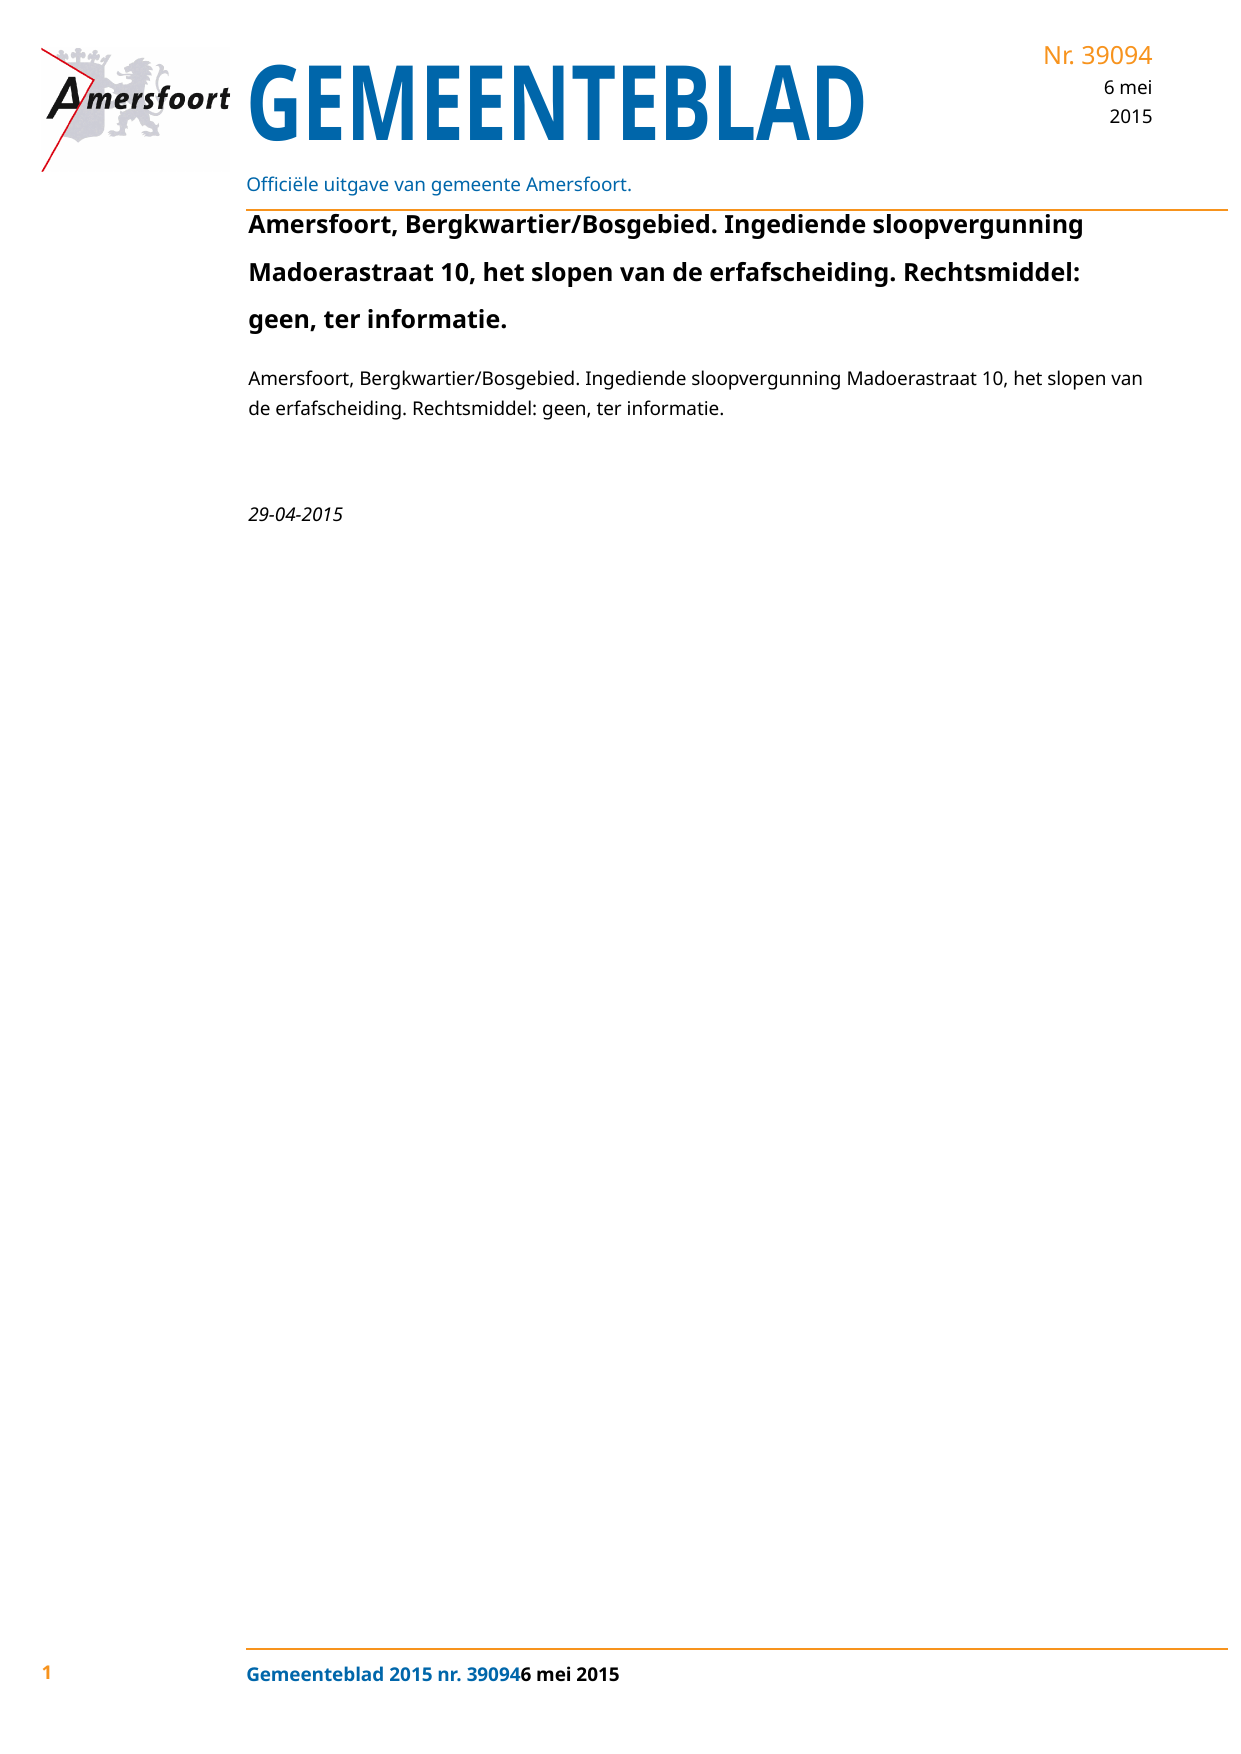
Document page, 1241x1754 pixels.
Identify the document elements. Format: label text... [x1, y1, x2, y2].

picture [41, 47, 231, 172]
text 29-04-2015 [248, 501, 1152, 527]
text Amersfoort, Bergkwartier/Bosgebied. Ingediende sloopvergunning Madoerastraat 10, het slopen van de erfafscheiding. Rechtsmiddel: geen, ter informatie. [248, 366, 1152, 421]
text Amersfoort, Bergkwartier/Bosgebied. Ingediende sloopvergunning Madoerastraat 10, het slopen van de erfafscheiding. Rechtsmiddel: geen, ter informatie. [248, 211, 1152, 336]
